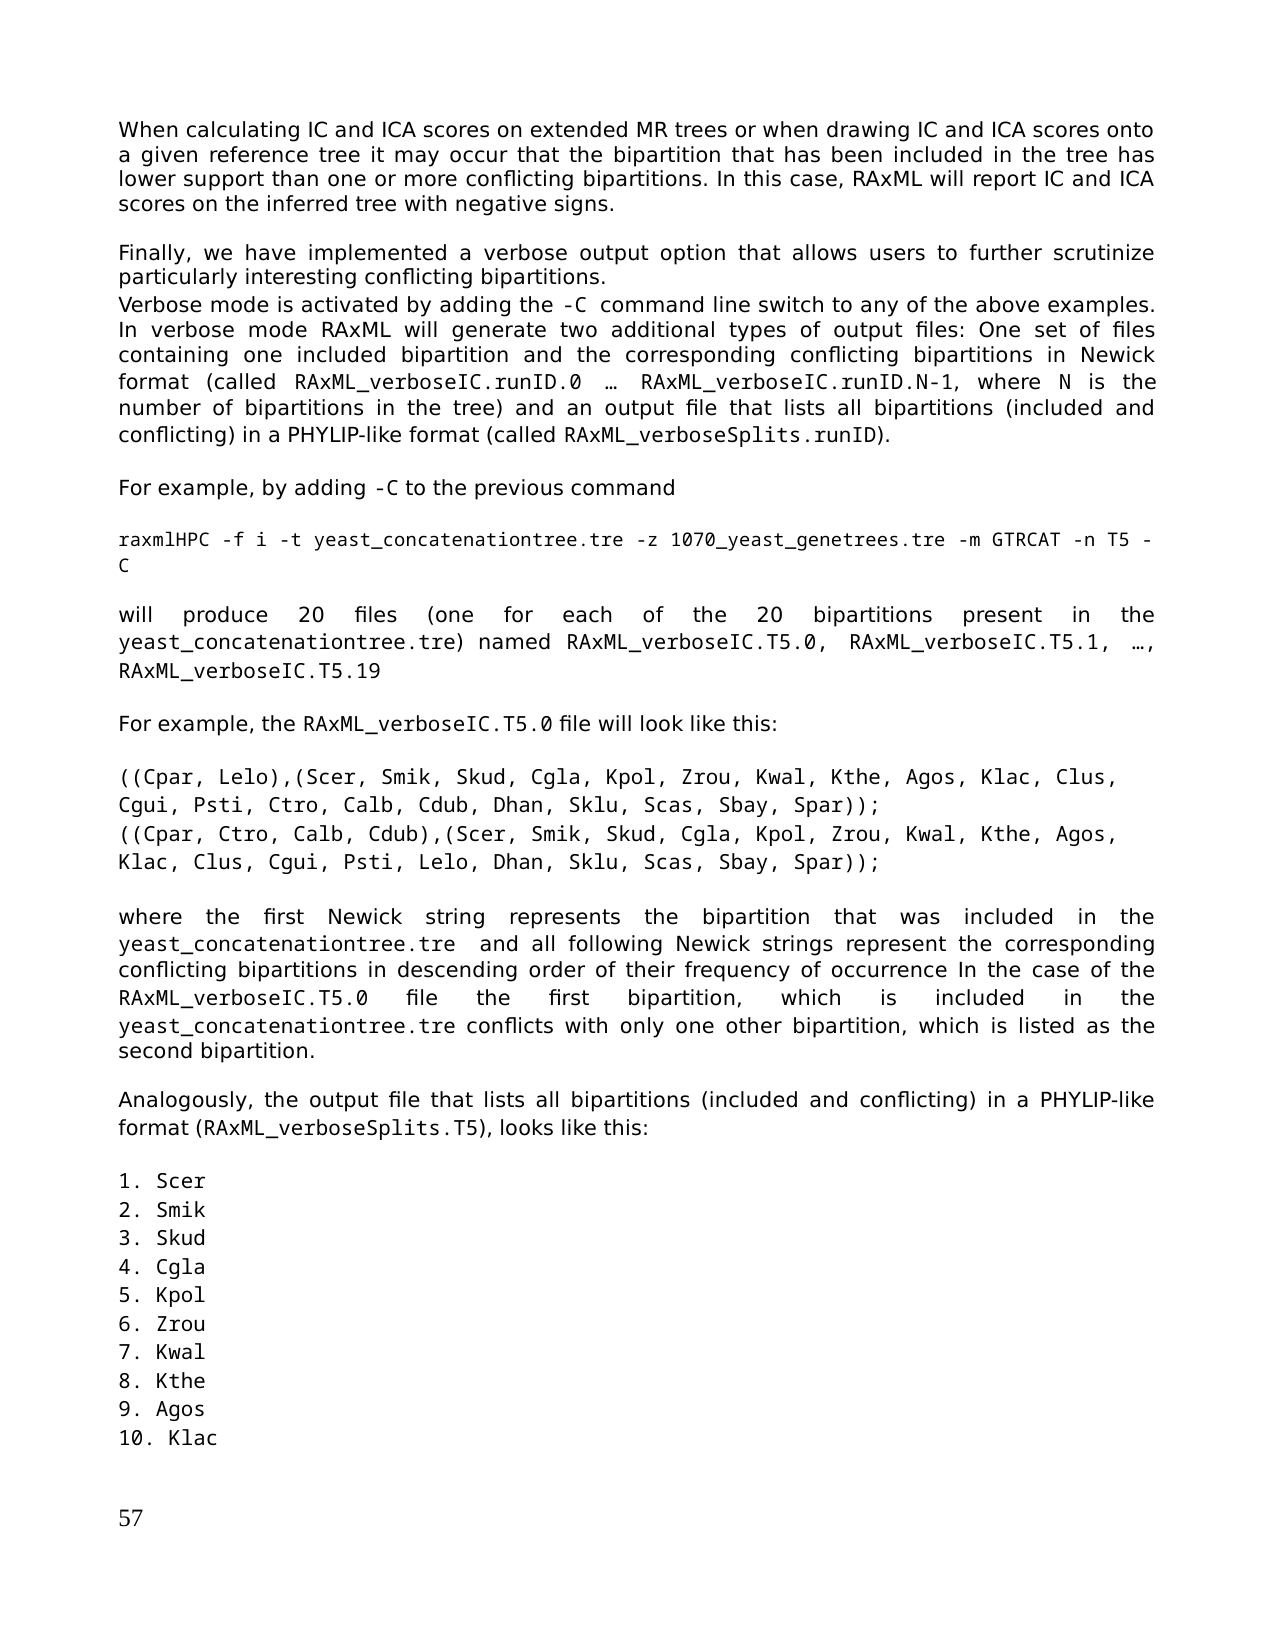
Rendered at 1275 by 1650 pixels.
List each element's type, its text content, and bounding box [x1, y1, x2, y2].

text 3. Skud [118, 1223, 1157, 1252]
text For example, by adding -C to the previous command [118, 473, 1157, 502]
text 4. Cgla [118, 1252, 1157, 1280]
text Analogously, the output file that lists all bipartitions (included and conflicting) in a PHYLIP-like format (RAxML_verboseSplits.T5), looks like this: [118, 1088, 1157, 1141]
text 1. Scer [118, 1166, 1157, 1194]
text 7. Kwal [118, 1337, 1157, 1366]
text Verbose mode is activated by adding the -C command line switch to any of the above examples. In verbose mode RAxML will generate two additional types of output files: One set of files containing one included bipartition and the corresponding conflicting bipartitions in Newick format (called RAxML_verboseIC.runID.0 … RAxML_verboseIC.runID.N-1, where N is the number of bipartitions in the tree) and an output file that lists all bipartitions (included and conflicting) in a PHYLIP-like format (called RAxML_verboseSplits.runID). [118, 289, 1157, 448]
text ((Cpar, Lelo),(Scer, Smik, Skud, Cgla, Kpol, Zrou, Kwal, Kthe, Agos, Klac, Clus, Cgui, Psti, Ctro, Calb, Cdub, Dhan, Sklu, Scas, Sbay, Spar)); [118, 762, 1157, 819]
text 2. Smik [118, 1194, 1157, 1223]
text 9. Agos [118, 1394, 1157, 1423]
text 6. Zrou [118, 1309, 1157, 1337]
text 10. Klac [118, 1423, 1157, 1451]
text where the first Newick string represents the bipartition that was included in the yeast_concatenationtree.tre and all following Newick strings represent the corresponding conflicting bipartitions in descending order of their frequency of occurrence In the case of the RAxML_verboseIC.T5.0 file the first bipartition, which is included in the yeast_concatenationtree.tre conflicts with only one other bipartition, which is listed as the second bipartition. [118, 905, 1157, 1064]
text When calculating IC and ICA scores on extended MR trees or when drawing IC and ICA scores onto a given reference tree it may occur that the bipartition that has been included in the tree has lower support than one or more conflicting bipartitions. In this case, RAxML will report IC and ICA scores on the inferred tree with negative signs. [118, 118, 1157, 216]
text For example, the RAxML_verboseIC.T5.0 file will look like this: [118, 709, 1157, 737]
text 5. Kpol [118, 1280, 1157, 1309]
text 8. Kthe [118, 1366, 1157, 1394]
text raxmlHPC -f i -t yeast_concatenationtree.tre -z 1070_yeast_genetrees.tre -m GTRCAT -n T5 -C [118, 526, 1157, 578]
text ((Cpar, Ctro, Calb, Cdub),(Scer, Smik, Skud, Cgla, Kpol, Zrou, Kwal, Kthe, Agos, Klac, Clus, Cgui, Psti, Lelo, Dhan, Sklu, Scas, Sbay, Spar)); [118, 819, 1157, 876]
text will produce 20 files (one for each of the 20 bipartitions present in the yeast_concatenationtree.tre) named RAxML_verboseIC.T5.0, RAxML_verboseIC.T5.1, …, RAxML_verboseIC.T5.19 [118, 603, 1157, 684]
text Finally, we have implemented a verbose output option that allows users to further scrutinize particularly interesting conflicting bipartitions. [118, 241, 1157, 289]
